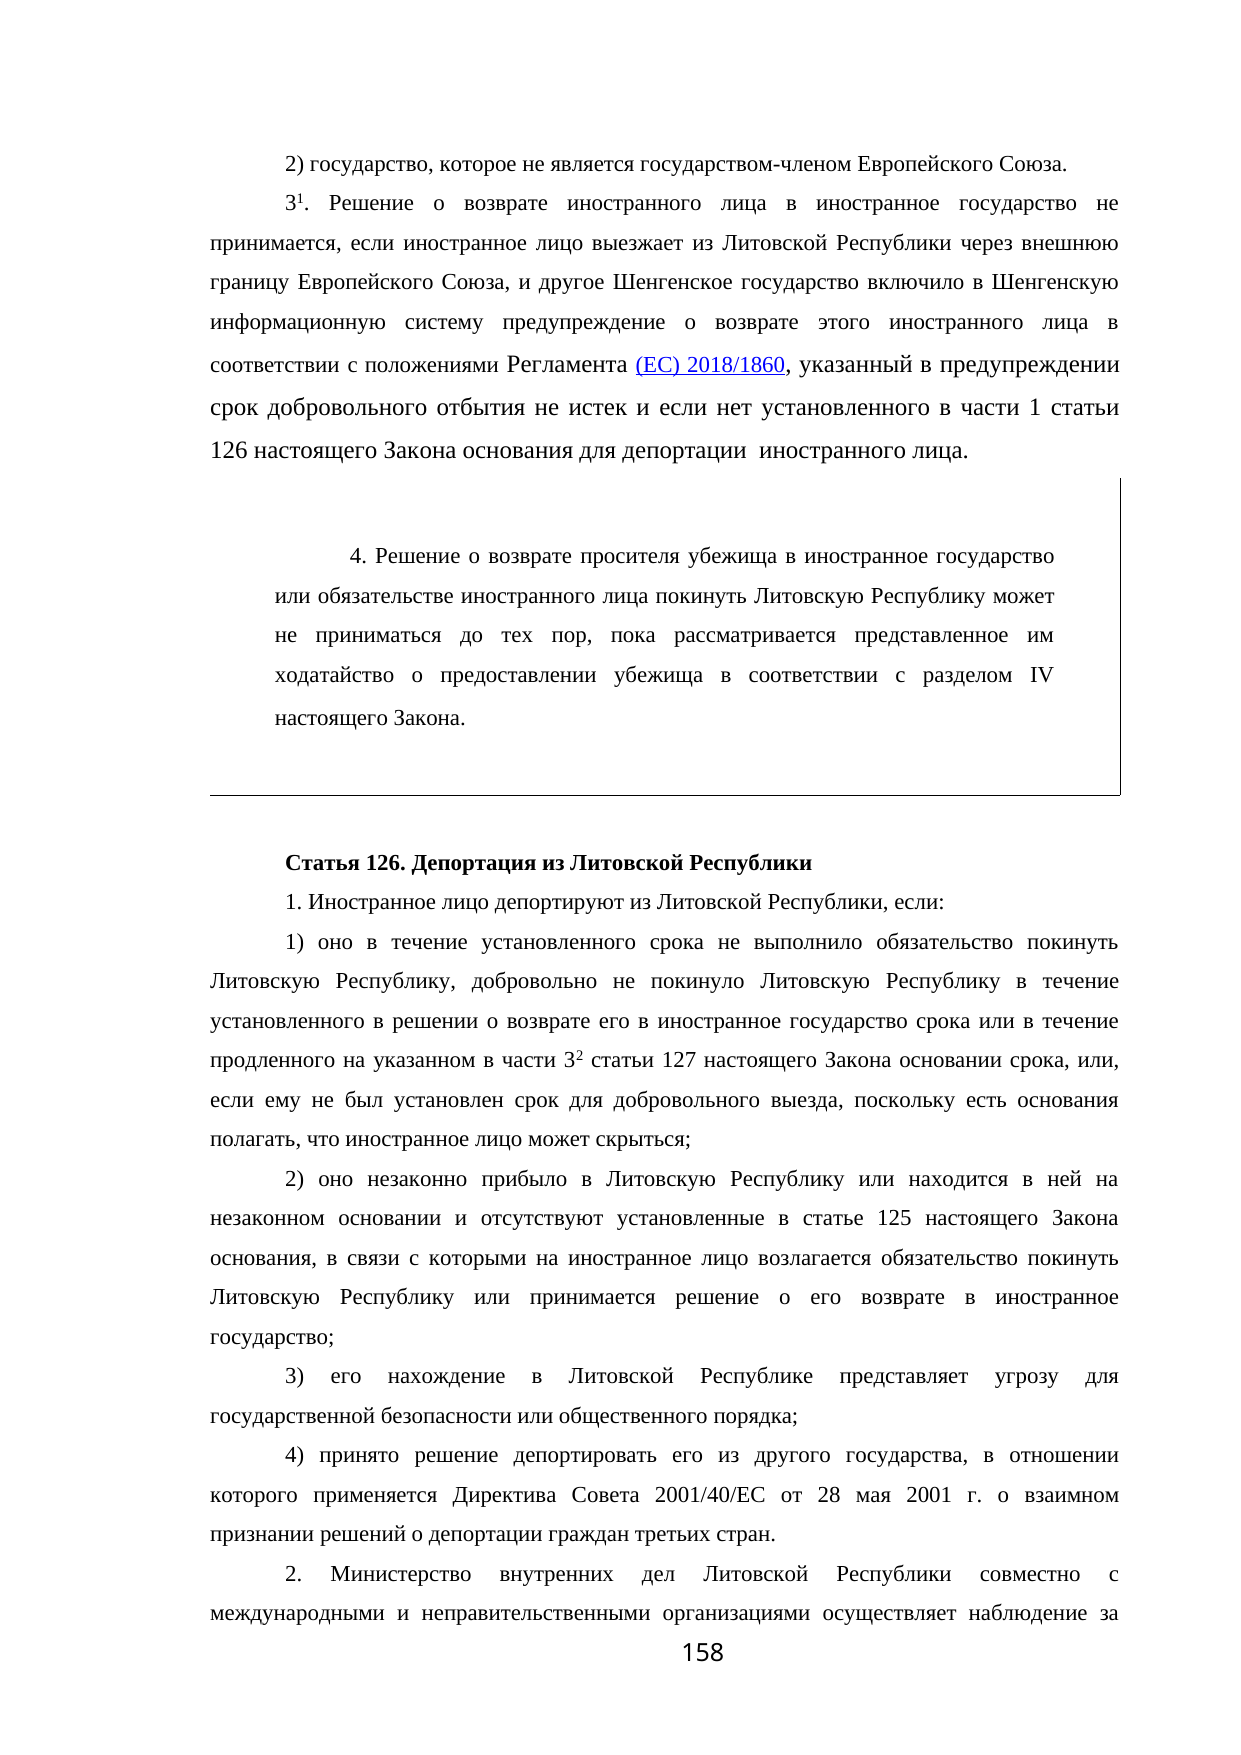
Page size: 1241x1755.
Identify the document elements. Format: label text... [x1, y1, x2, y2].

text 4) принято решение депортировать его из другого государства, в отношении которого применяется Директива Совета 2001/40/ЕС от 28 мая 2001 г. о взаимном признании решений о депортации граждан третьих стран. [210, 1441, 1120, 1546]
text 31. Решение о возврате иностранного лица в иностранное государство не принимается, если иностранное лицо выезжает из Литовской Республики через внешнюю границу Европейского Союза, и другое Шенгенское государство включило в Шенгенскую информационную систему предупреждение о возврате этого иностранного лица в соответствии с положениями Регламента (ЕС) 2018/1860, указанный в предупреждении срок добровольного отбытия не истек и если нет установленного в части 1 статьи 126 настоящего Закона основания для депортации иностранного лица. [210, 189, 1120, 464]
text 3) его нахождение в Литовской Республике представляет угрозу для государственной безопасности или общественного порядка; [210, 1362, 1120, 1428]
text 2) государство, которое не является государством-членом Европейского Союза. [210, 150, 1120, 176]
text 1) оно в течение установленного срока не выполнило обязательство покинуть Литовскую Республику, добровольно не покинуло Литовскую Республику в течение установленного в решении о возврате его в иностранное государство срока или в течение продленного на указанном в части 32 статьи 127 настоящего Закона основании срока, или, если ему не был установлен срок для добровольного выезда, поскольку есть основания полагать, что иностранное лицо может скрыться; [210, 928, 1120, 1152]
text 2) оно незаконно прибыло в Литовскую Республику или находится в ней на незаконном основании и отсутствуют установленные в статье 125 настоящего Закона основания, в связи с которыми на иностранное лицо возлагается обязательство покинуть Литовскую Республику или принимается решение о его возврате в иностранное государство; [210, 1165, 1120, 1349]
text 4. Решение о возврате просителя убежища в иностранное государство или обязательстве иностранного лица покинуть Литовскую Республику может не приниматься до тех пор, пока рассматривается представленное им ходатайство о предоставлении убежища в соответствии с разделом IV настоящего Закона. [210, 478, 1120, 795]
text 2. Министерство внутренних дел Литовской Республики совместно с международными и неправительственными организациями осуществляет наблюдение за [210, 1559, 1120, 1625]
text 1. Иностранное лицо депортируют из Литовской Республики, если: [210, 888, 1120, 915]
text Статья 126. Депортация из Литовской Республики [210, 849, 1120, 875]
